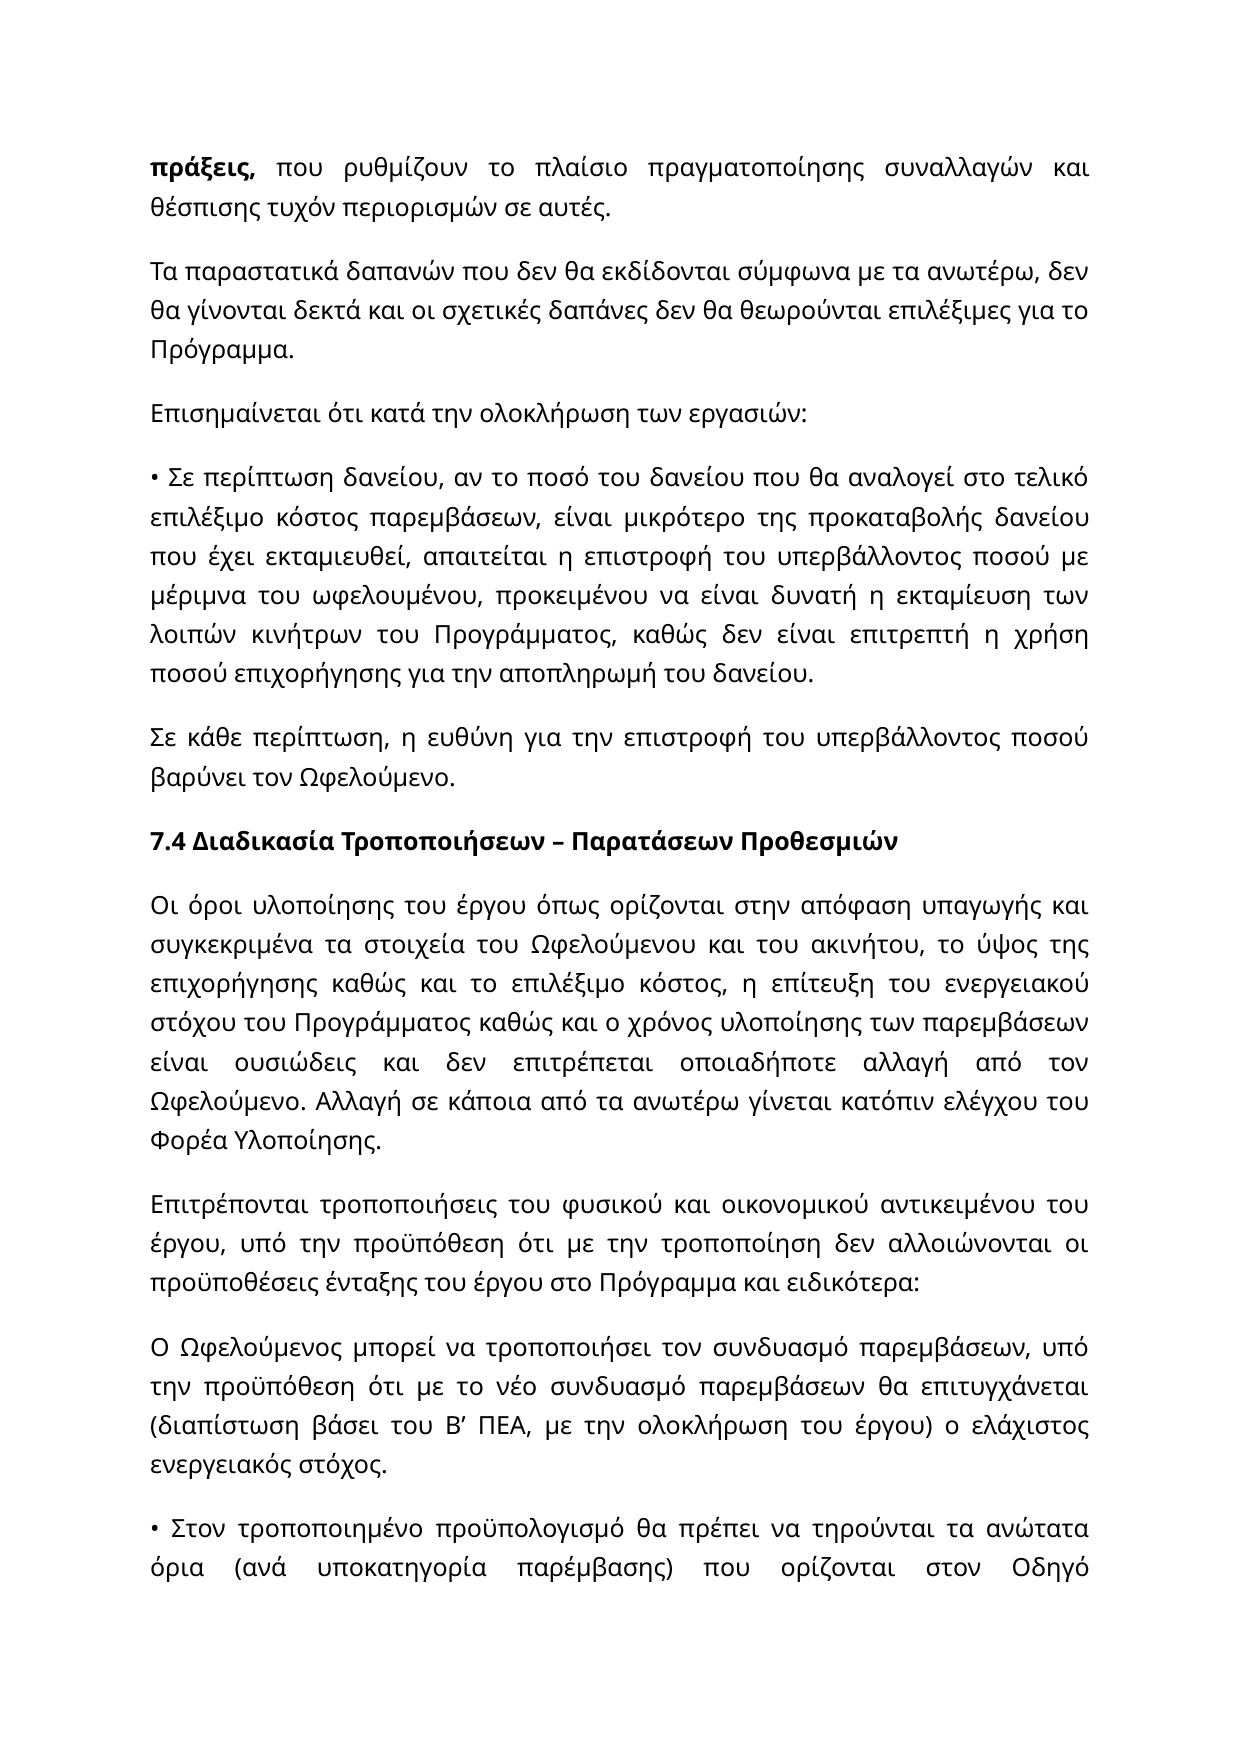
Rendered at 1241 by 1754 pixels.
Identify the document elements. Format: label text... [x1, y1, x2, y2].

text Οι όροι υλοποίησης του έργου όπως ορίζονται στην απόφαση υπαγωγής και συγκεκριμένα τα στοιχεία του Ωφελούμενου και του ακινήτου, το ύψος της επιχορήγησης καθώς και το επιλέξιμο κόστος, η επίτευξη του ενεργειακού στόχου του Προγράμματος καθώς και ο χρόνος υλοποίησης των παρεμβάσεων είναι ουσιώδεις και δεν επιτρέπεται οποιαδήποτε αλλαγή από τον Ωφελούμενο. Αλλαγή σε κάποια από τα ανωτέρω γίνεται κατόπιν ελέγχου του Φορέα Υλοποίησης. [150, 887, 1090, 1157]
text 7.4 Διαδικασία Τροποποιήσεων – Παρατάσεων Προθεσμιών [150, 823, 1090, 857]
text Σε κάθε περίπτωση, η ευθύνη για την επιστροφή του υπερβάλλοντος ποσού βαρύνει τον Ωφελούμενο. [150, 720, 1090, 793]
text Επισημαίνεται ότι κατά την ολοκλήρωση των εργασιών: [150, 396, 1090, 430]
text πράξεις, που ρυθμίζουν το πλαίσιο πραγματοποίησης συναλλαγών και θέσπισης τυχόν περιορισμών σε αυτές. [150, 150, 1090, 223]
text • Σε περίπτωση δανείου, αν το ποσό του δανείου που θα αναλογεί στο τελικό επιλέξιμο κόστος παρεμβάσεων, είναι μικρότερο της προκαταβολής δανείου που έχει εκταμιευθεί, απαιτείται η επιστροφή του υπερβάλλοντος ποσού με μέριμνα του ωφελουμένου, προκειμένου να είναι δυνατή η εκταμίευση των λοιπών κινήτρων του Προγράμματος, καθώς δεν είναι επιτρεπτή η χρήση ποσού επιχορήγησης για την αποπληρωμή του δανείου. [150, 460, 1090, 690]
text Επιτρέπονται τροποποιήσεις του φυσικού και οικονομικού αντικειμένου του έργου, υπό την προϋπόθεση ότι με την τροποποίηση δεν αλλοιώνονται οι προϋποθέσεις ένταξης του έργου στο Πρόγραμμα και ειδικότερα: [150, 1187, 1090, 1299]
text Ο Ωφελούμενος μπορεί να τροποποιήσει τον συνδυασμό παρεμβάσεων, υπό την προϋπόθεση ότι με το νέο συνδυασμό παρεμβάσεων θα επιτυγχάνεται (διαπίστωση βάσει του Β’ ΠΕΑ, με την ολοκλήρωση του έργου) ο ελάχιστος ενεργειακός στόχος. [150, 1329, 1090, 1481]
text • Στον τροποποιημένο προϋπολογισμό θα πρέπει να τηρούνται τα ανώτατα όρια (ανά υποκατηγορία παρέμβασης) που ορίζονται στον Οδηγό [150, 1511, 1090, 1584]
text Τα παραστατικά δαπανών που δεν θα εκδίδονται σύμφωνα με τα ανωτέρω, δεν θα γίνονται δεκτά και οι σχετικές δαπάνες δεν θα θεωρούνται επιλέξιμες για το Πρόγραμμα. [150, 253, 1090, 366]
